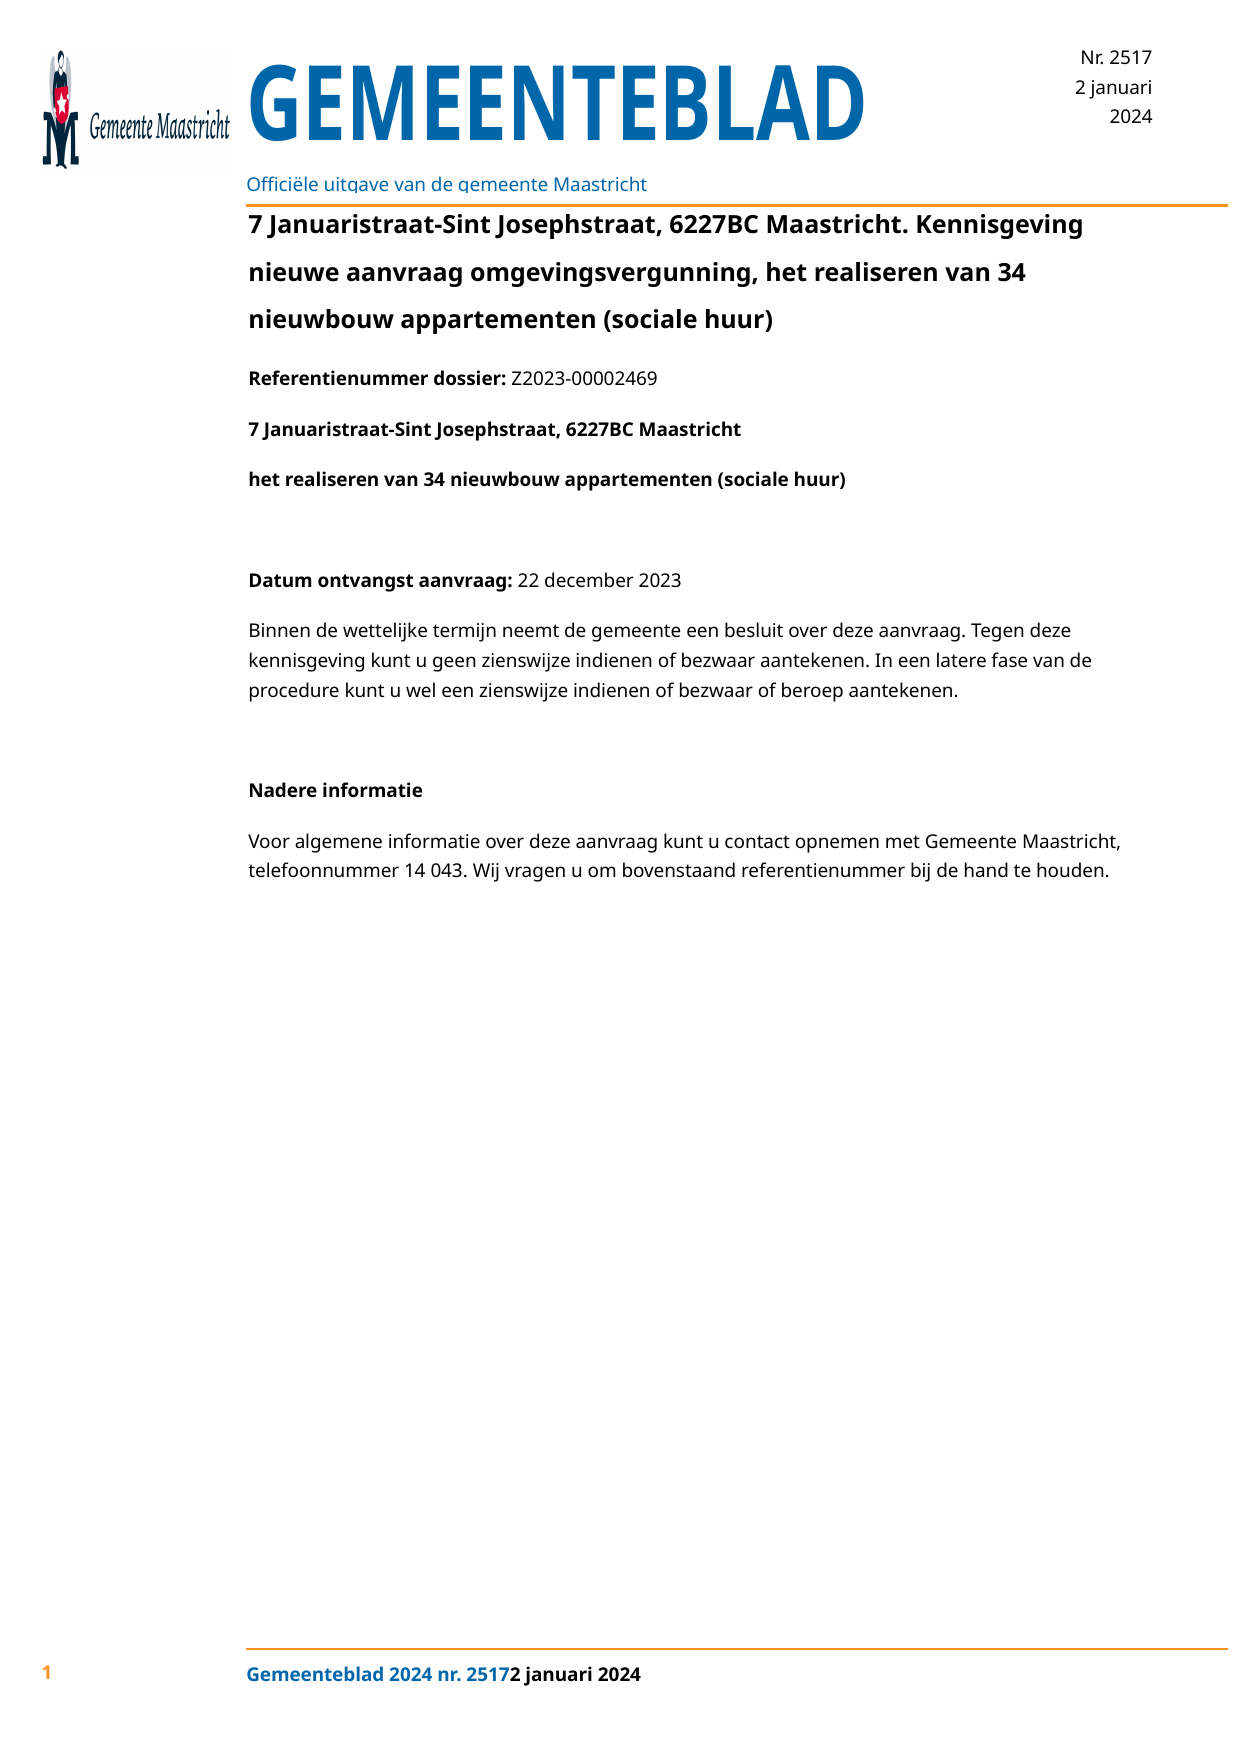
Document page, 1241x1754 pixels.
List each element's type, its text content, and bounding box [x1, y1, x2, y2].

text Voor algemene informatie over deze aanvraag kunt u contact opnemen met Gemeente Maastricht, telefoonnummer 14 043. Wij vragen u om bovenstaand referentienummer bij de hand te houden. [248, 828, 1152, 883]
text Datum ontvangst aanvraag: 22 december 2023 [248, 567, 1152, 593]
picture [41, 47, 231, 172]
text 7 Januaristraat-Sint Josephstraat, 6227BC Maastricht [248, 416, 1152, 442]
text het realiseren van 34 nieuwbouw appartementen (sociale huur) [248, 466, 1152, 492]
text 7 Januaristraat-Sint Josephstraat, 6227BC Maastricht. Kennisgeving nieuwe aanvraag omgevingsvergunning, het realiseren van 34 nieuwbouw appartementen (sociale huur) [248, 207, 1152, 336]
text Referentienummer dossier: Z2023-00002469 [248, 366, 1152, 391]
text Nadere informatie [248, 778, 1152, 803]
text Binnen de wettelijke termijn neemt de gemeente een besluit over deze aanvraag. Tegen deze kennisgeving kunt u geen zienswijze indienen of bezwaar aantekenen. In een latere fase van de procedure kunt u wel een zienswijze indienen of bezwaar of beroep aantekenen. [248, 618, 1152, 702]
